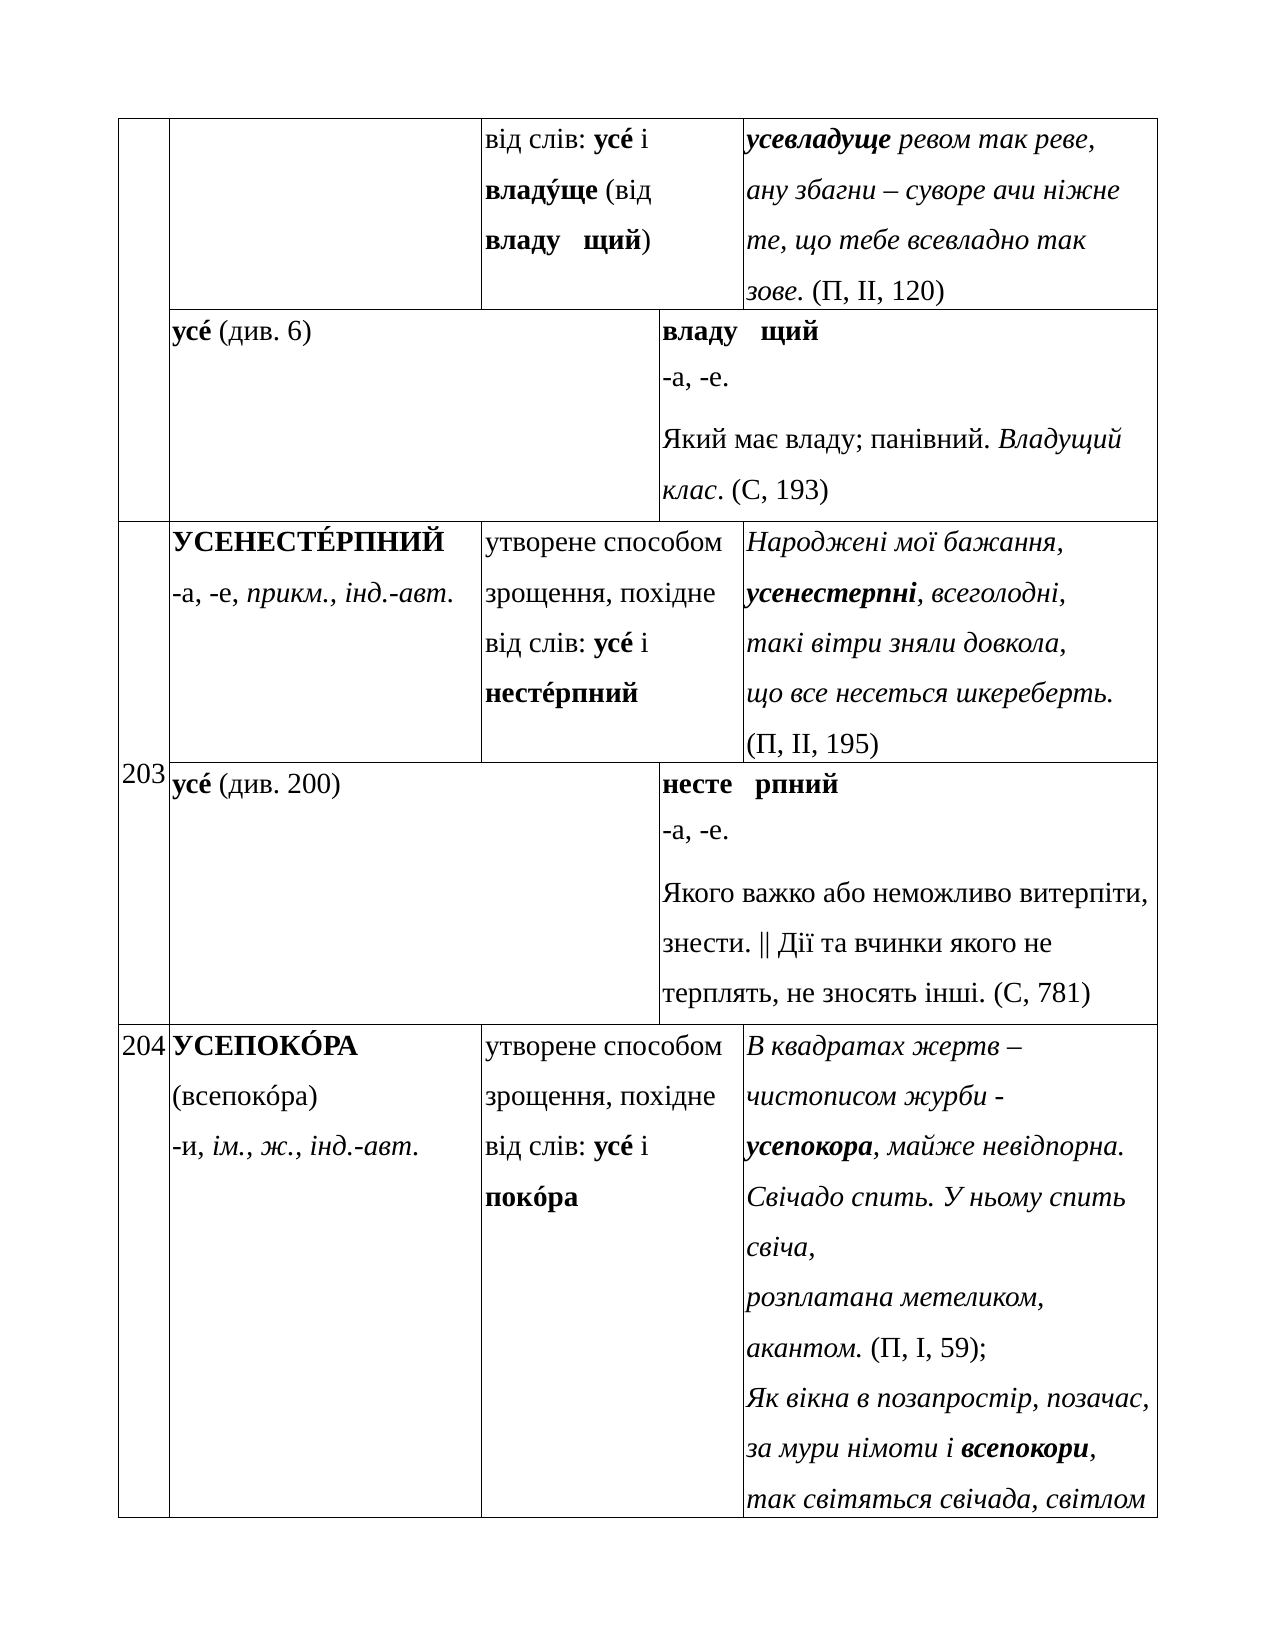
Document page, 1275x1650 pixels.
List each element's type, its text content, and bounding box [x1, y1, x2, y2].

table_cell усевладуще ревом так реве, ану збагни – суворе ачи ніжне те, що тебе всевладно так зове. (П, ІІ, 120) [744, 119, 1157, 309]
table_cell Усепокóра (всепокóра) -и, ім., ж., інд.-авт. [170, 1025, 481, 1517]
table_cell усé (див. 6) [170, 310, 659, 521]
table_cell [170, 119, 481, 309]
table_cell владущий -а, -е. Який має владу; панівний. Владущий клас. (С, 193) [660, 310, 1157, 521]
table_cell нестерпний -а, -е. Якого важко або неможливо витерпіти, знести. || Дії та вчинки якого не терплять, не зносять інші. (С, 781) [660, 763, 1157, 1024]
table_cell утворене способом зрощення, похідне від слів: усé і покóра [482, 1025, 743, 1517]
table_cell В квадратах жертв – чистописом журби - усепокора, майже невідпорна. Свічадо спить. У ньому спить свіча, розплатана метеликом, акантом. (П, І, 59); Як вікна в позапростір, позачас, за мури німоти і всепокори, так світяться свічада, світлом [744, 1025, 1157, 1517]
table_cell від слів: усé і владýще (від владущий) [482, 119, 743, 309]
table_cell Народжені мої бажання, усенестерпні, всеголодні, такі вітри зняли довкола, що все несеться шкереберть. (П, ІІ, 195) [744, 522, 1157, 762]
table_cell Усенестéрпний -а, -е, прикм., інд.-авт. [170, 522, 481, 762]
table_cell утворене способом зрощення, похідне від слів: усé і нестéрпний [482, 522, 743, 762]
table_cell [119, 119, 169, 521]
table_cell 203 [119, 522, 169, 1024]
table_cell 204 [119, 1025, 169, 1517]
table_cell усé (див. 200) [170, 763, 659, 1024]
